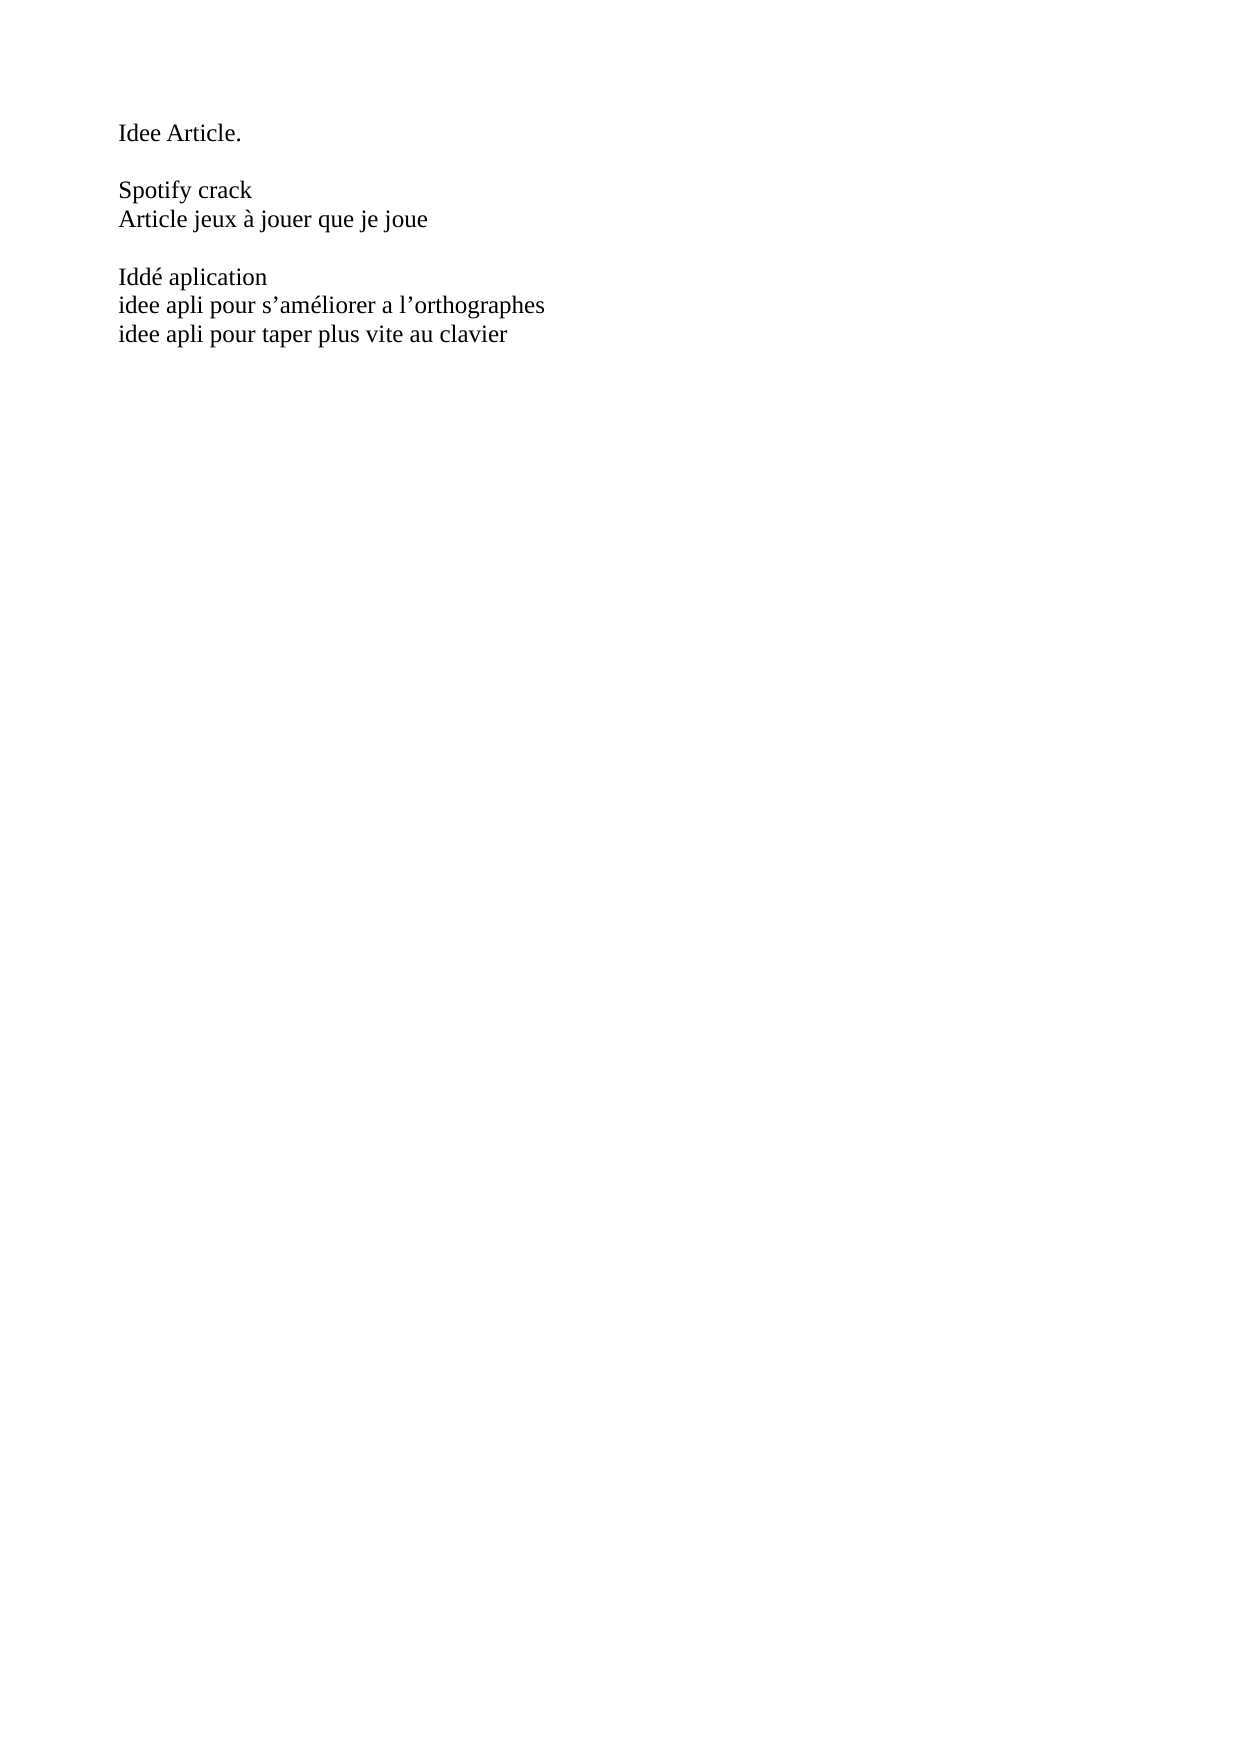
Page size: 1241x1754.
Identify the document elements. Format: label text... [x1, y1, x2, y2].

text Article jeux à jouer que je joue [118, 204, 1122, 233]
text Idee Article. [118, 118, 1122, 147]
text Spotify crack [118, 176, 1122, 204]
text Iddé aplication [118, 262, 1122, 291]
text idee apli pour s’améliorer a l’orthographes [118, 291, 1122, 319]
text idee apli pour taper plus vite au clavier [118, 319, 1122, 348]
